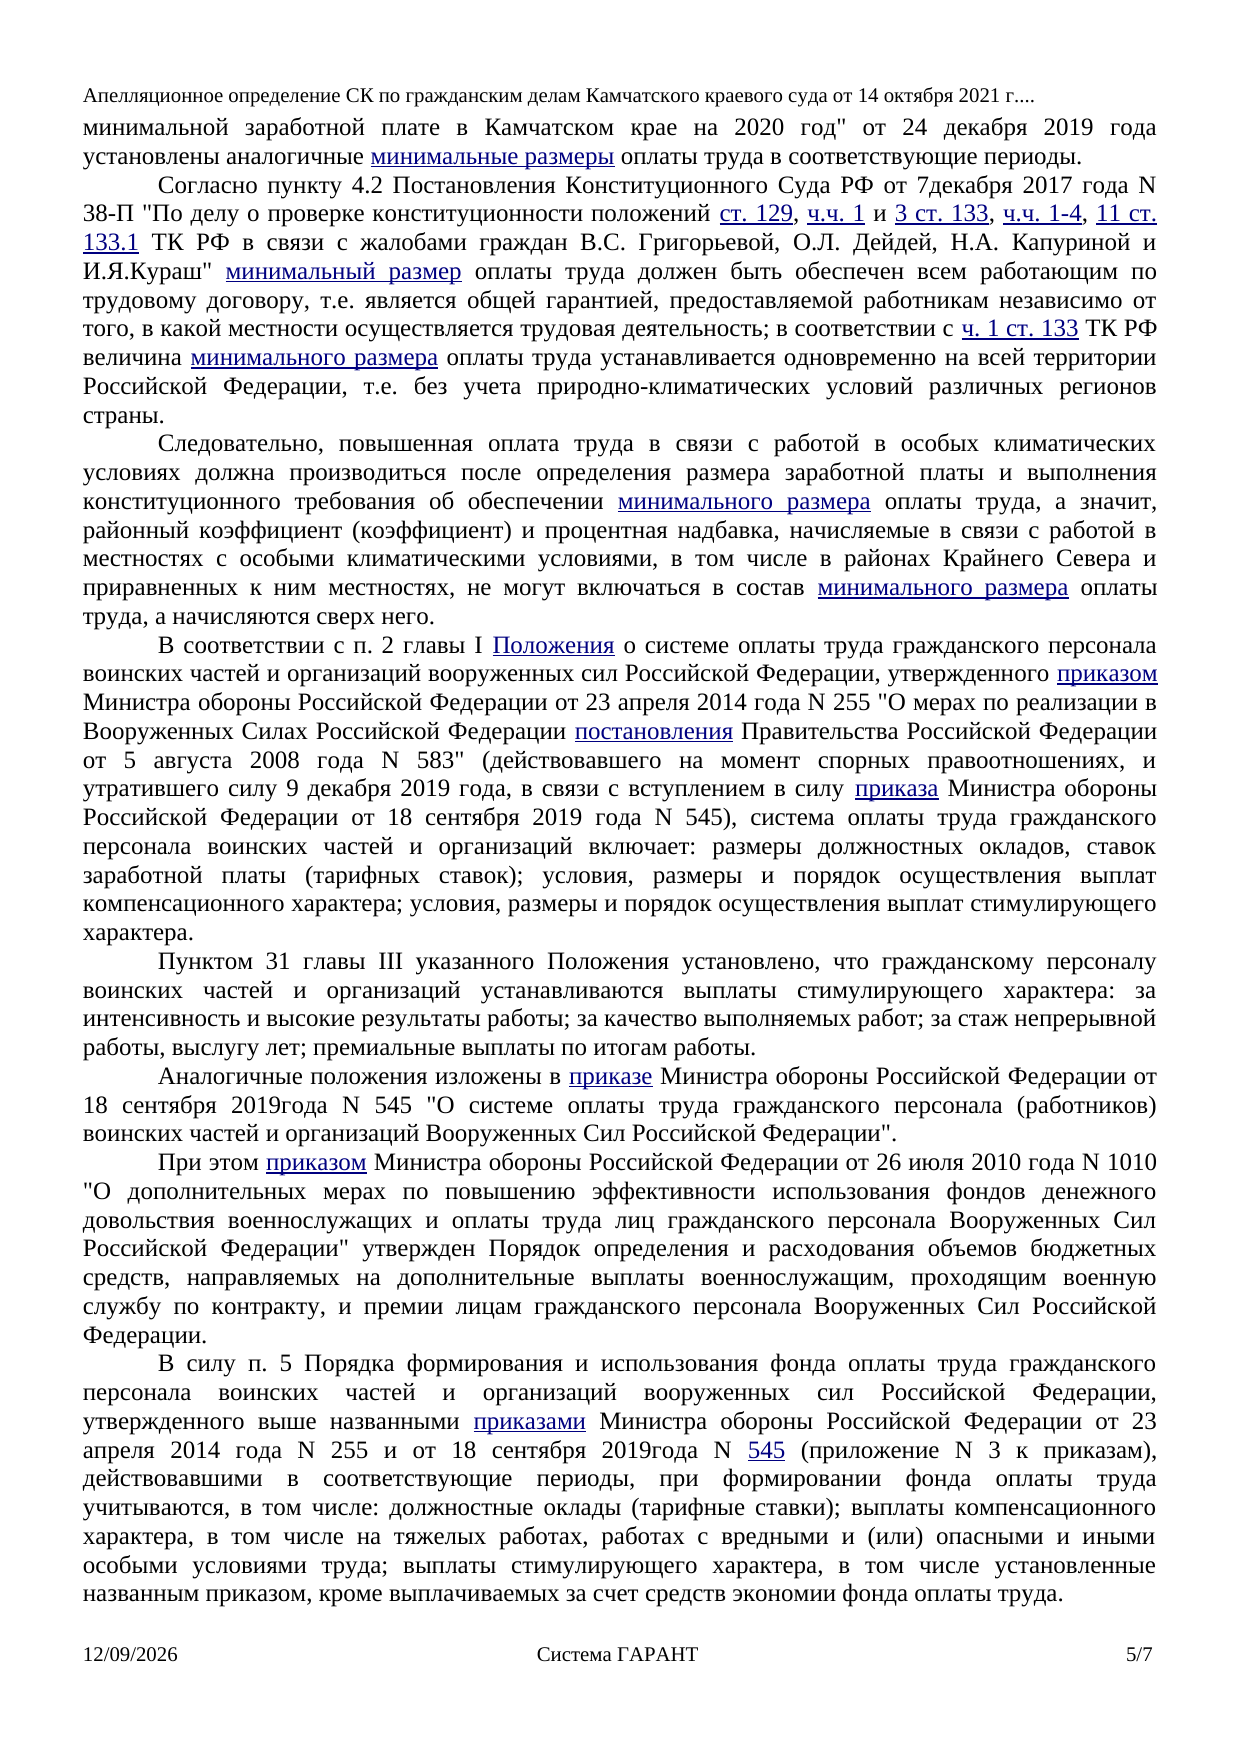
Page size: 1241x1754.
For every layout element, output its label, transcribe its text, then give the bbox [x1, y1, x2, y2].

text В силу п. 5 Порядка формирования и использования фонда оплаты труда гражданского персонала воинских частей и организаций вооруженных сил Российской Федерации, утвержденного выше названными приказами Министра обороны Российской Федерации от 23 апреля 2014 года N 255 и от 18 сентября 2019года N 545 (приложение N 3 к приказам), действовавшими в соответствующие периоды, при формировании фонда оплаты труда учитываются, в том числе: должностные оклады (тарифные ставки); выплаты компенсационного характера, в том числе на тяжелых работах, работах с вредными и (или) опасными и иными особыми условиями труда; выплаты стимулирующего характера, в том числе установленные названным приказом, кроме выплачиваемых за счет средств экономии фонда оплаты труда. [83, 1348, 1157, 1607]
text минимальной заработной плате в Камчатском крае на 2020 год" от 24 декабря 2019 года установлены аналогичные минимальные размеры оплаты труда в соответствующие периоды. [83, 112, 1157, 170]
text В соответствии с п. 2 главы I Положения о системе оплаты труда гражданского персонала воинских частей и организаций вооруженных сил Российской Федерации, утвержденного приказом Министра обороны Российской Федерации от 23 апреля 2014 года N 255 "О мерах по реализации в Вооруженных Силах Российской Федерации постановления Правительства Российской Федерации от 5 августа 2008 года N 583" (действовавшего на момент спорных правоотношениях, и утратившего силу 9 декабря 2019 года, в связи с вступлением в силу приказа Министра обороны Российской Федерации от 18 сентября 2019 года N 545), система оплаты труда гражданского персонала воинских частей и организаций включает: размеры должностных окладов, ставок заработной платы (тарифных ставок); условия, размеры и порядок осуществления выплат компенсационного характера; условия, размеры и порядок осуществления выплат стимулирующего характера. [83, 630, 1157, 946]
text Согласно пункту 4.2 Постановления Конституционного Суда РФ от 7декабря 2017 года N 38-П "По делу о проверке конституционности положений ст. 129, ч.ч. 1 и 3 ст. 133, ч.ч. 1-4, 11 ст. 133.1 ТК РФ в связи с жалобами граждан В.С. Григорьевой, О.Л. Дейдей, Н.А. Капуриной и И.Я.Кураш" минимальный размер оплаты труда должен быть обеспечен всем работающим по трудовому договору, т.е. является общей гарантией, предоставляемой работникам независимо от того, в какой местности осуществляется трудовая деятельность; в соответствии с ч. 1 ст. 133 ТК РФ величина минимального размера оплаты труда устанавливается одновременно на всей территории Российской Федерации, т.е. без учета природно-климатических условий различных регионов страны. [83, 170, 1157, 428]
text Пунктом 31 главы III указанного Положения установлено, что гражданскому персоналу воинских частей и организаций устанавливаются выплаты стимулирующего характера: за интенсивность и высокие результаты работы; за качество выполняемых работ; за стаж непрерывной работы, выслугу лет; премиальные выплаты по итогам работы. [83, 946, 1157, 1061]
text Аналогичные положения изложены в приказе Министра обороны Российской Федерации от 18 сентября 2019года N 545 "О системе оплаты труда гражданского персонала (работников) воинских частей и организаций Вооруженных Сил Российской Федерации". [83, 1061, 1157, 1147]
text При этом приказом Министра обороны Российской Федерации от 26 июля 2010 года N 1010 "О дополнительных мерах по повышению эффективности использования фондов денежного довольствия военнослужащих и оплаты труда лиц гражданского персонала Вооруженных Сил Российской Федерации" утвержден Порядок определения и расходования объемов бюджетных средств, направляемых на дополнительные выплаты военнослужащим, проходящим военную службу по контракту, и премии лицам гражданского персонала Вооруженных Сил Российской Федерации. [83, 1147, 1157, 1348]
text Следовательно, повышенная оплата труда в связи с работой в особых климатических условиях должна производиться после определения размера заработной платы и выполнения конституционного требования об обеспечении минимального размера оплаты труда, а значит, районный коэффициент (коэффициент) и процентная надбавка, начисляемые в связи с работой в местностях с особыми климатическими условиями, в том числе в районах Крайнего Севера и приравненных к ним местностях, не могут включаться в состав минимального размера оплаты труда, а начисляются сверх него. [83, 428, 1157, 630]
